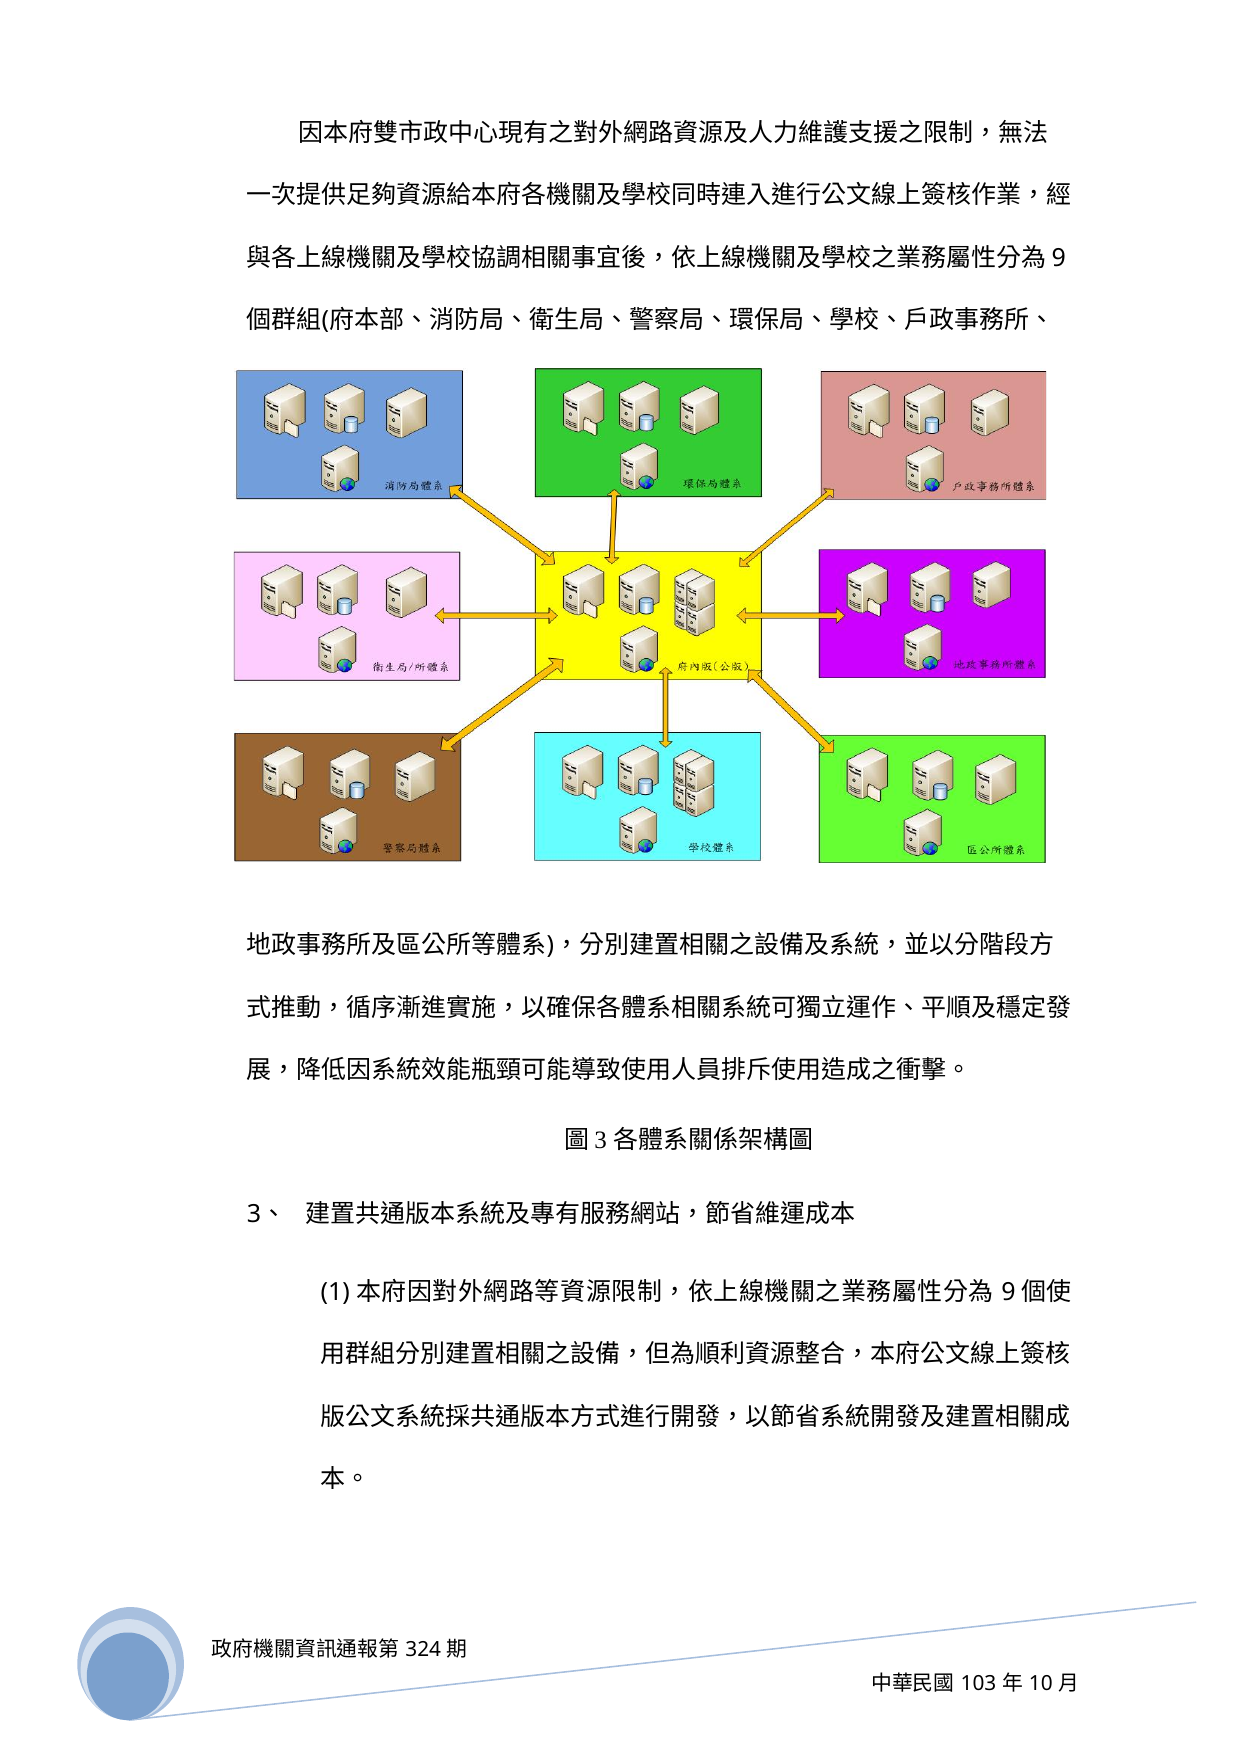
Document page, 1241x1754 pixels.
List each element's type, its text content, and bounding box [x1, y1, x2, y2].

text 圖3 各體系關係架構圖 [306, 1096, 1071, 1159]
list 本府因對外網路等資源限制，依上線機關之業務屬性分為9個使用群組分別建置相關之設備，但為順利資源整合，本府公文線上簽核版公文系統採共通版本方式進行開發，以節省系統開發及建置相關成本。 [320, 1247, 1071, 1497]
list 建置共通版本系統及專有服務網站，節省維運成本 [247, 1170, 1071, 1232]
text 因本府雙市政中心現有之對外網路資源及人力維護支援之限制，無法一次提供足夠資源給本府各機關及學校同時連入進行公文線上簽核作業，經與各上線機關及學校協調相關事宜後，依上線機關及學校之業務屬性分為9個群組(府本部、消防局、衛生局、警察局、環保局、學校、戶政事務所、地政事務所及區公所等體系)，分別建置相關之設備及系統，並以分階段方式推動，循序漸進實施，以確保各體系相關系統可獨立運作、平順及穩定發展，降低因系統效能瓶頸可能導致使用人員排斥使用造成之衝擊。 [246, 89, 1071, 1089]
